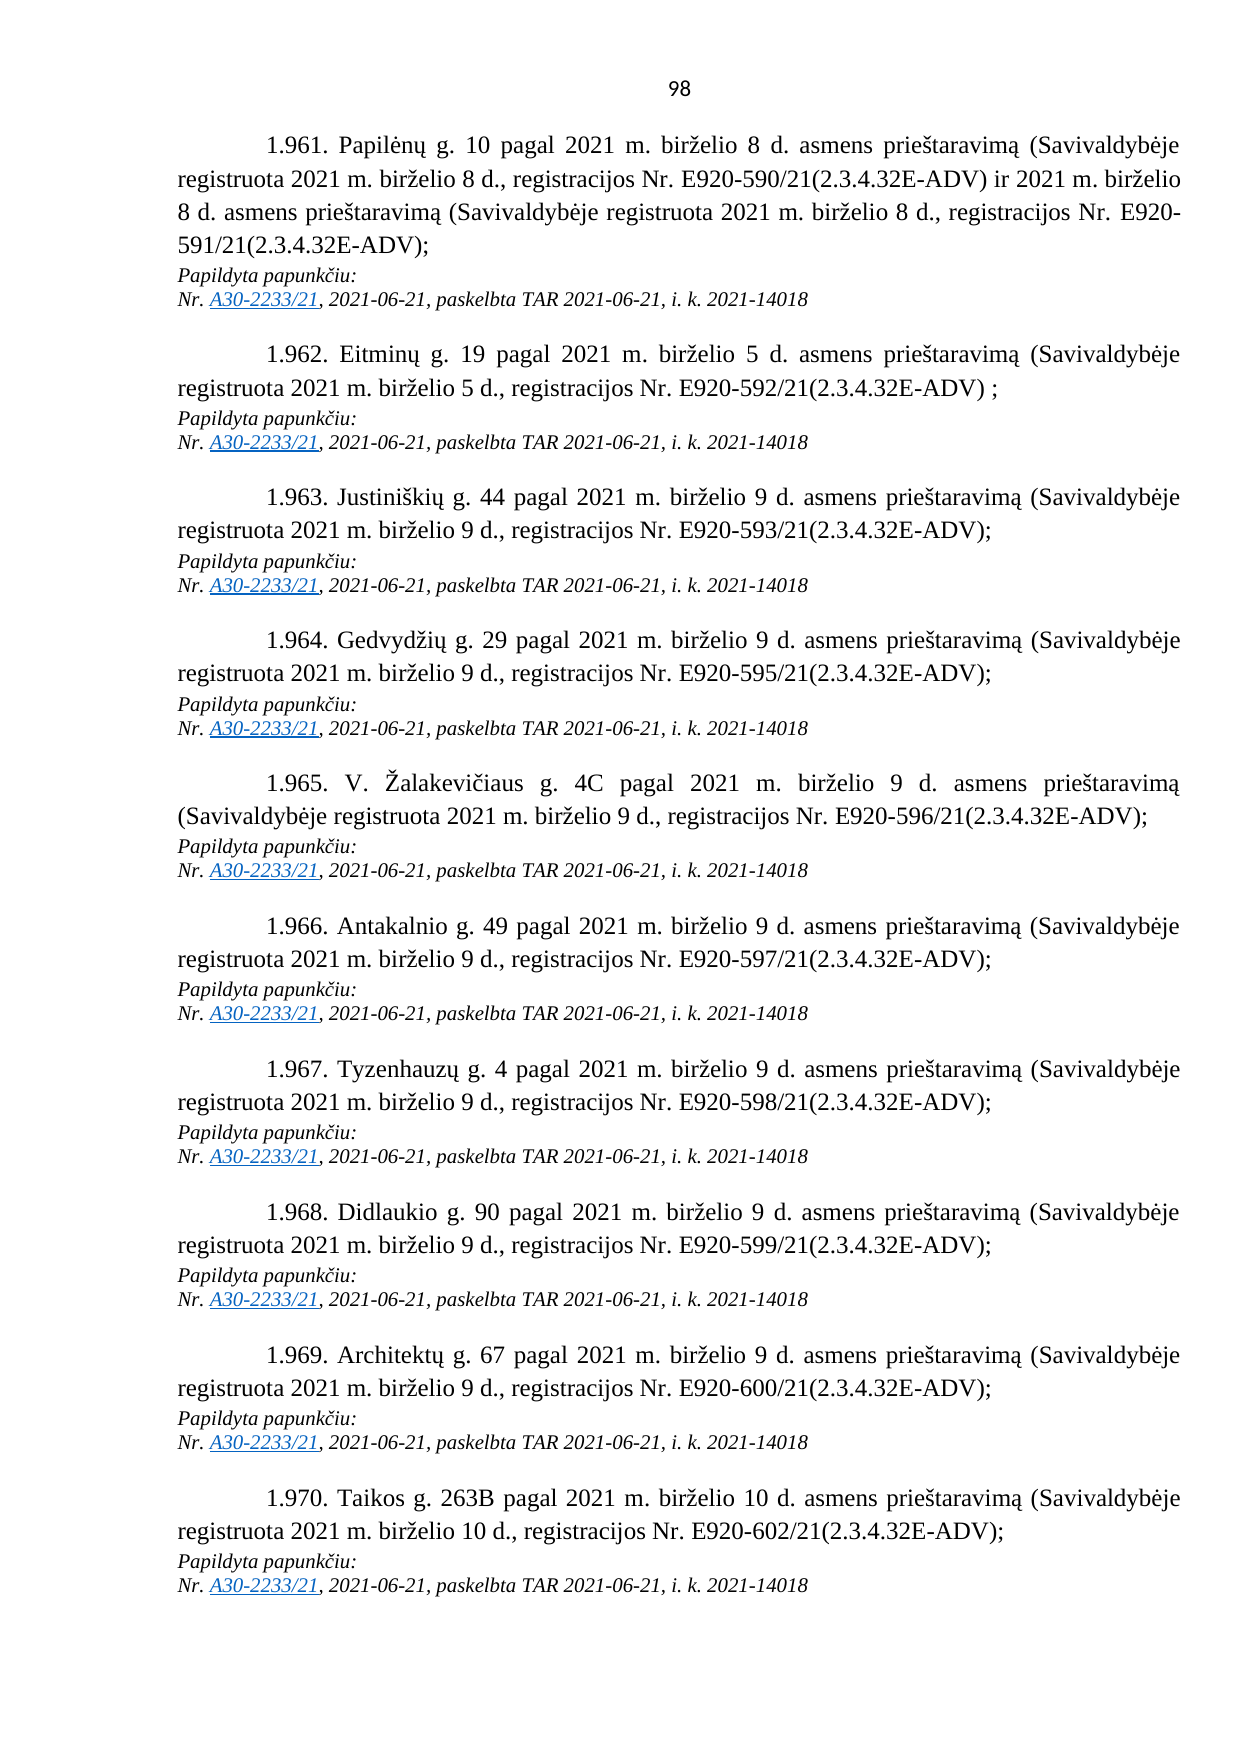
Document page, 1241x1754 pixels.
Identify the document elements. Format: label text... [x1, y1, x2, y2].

text Papildyta papunkčiu: [177, 691, 1181, 716]
text 1.968. Didlaukio g. 90 pagal 2021 m. birželio 9 d. asmens prieštaravimą (Savivaldybėje registruota 2021 m. birželio 9 d., registracijos Nr. E920-599/21(2.3.4.32E-ADV); [177, 1197, 1181, 1259]
text Papildyta papunkčiu: [177, 548, 1181, 573]
text Papildyta papunkčiu: [177, 1120, 1181, 1144]
text Nr. A30-2233/21, 2021-06-21, paskelbta TAR 2021-06-21, i. k. 2021-14018 [177, 1144, 1181, 1168]
text Nr. A30-2233/21, 2021-06-21, paskelbta TAR 2021-06-21, i. k. 2021-14018 [177, 430, 1181, 454]
text Papildyta papunkčiu: [177, 406, 1181, 430]
text 1.964. Gedvydžių g. 29 pagal 2021 m. birželio 9 d. asmens prieštaravimą (Savivaldybėje registruota 2021 m. birželio 9 d., registracijos Nr. E920-595/21(2.3.4.32E-ADV); [177, 625, 1181, 687]
text 1.966. Antakalnio g. 49 pagal 2021 m. birželio 9 d. asmens prieštaravimą (Savivaldybėje registruota 2021 m. birželio 9 d., registracijos Nr. E920-597/21(2.3.4.32E-ADV); [177, 911, 1181, 973]
text Papildyta papunkčiu: [177, 1549, 1181, 1573]
text 1.961. Papilėnų g. 10 pagal 2021 m. birželio 8 d. asmens prieštaravimą (Savivaldybėje registruota 2021 m. birželio 8 d., registracijos Nr. E920-590/21(2.3.4.32E-ADV) ir 2021 m. birželio 8 d. asmens prieštaravimą (Savivaldybėje registruota 2021 m. birželio 8 d., registracijos Nr. E920-591/21(2.3.4.32E-ADV); [177, 131, 1181, 258]
text Papildyta papunkčiu: [177, 834, 1181, 858]
text Nr. A30-2233/21, 2021-06-21, paskelbta TAR 2021-06-21, i. k. 2021-14018 [177, 1573, 1181, 1597]
text Nr. A30-2233/21, 2021-06-21, paskelbta TAR 2021-06-21, i. k. 2021-14018 [177, 1430, 1181, 1454]
text 1.969. Architektų g. 67 pagal 2021 m. birželio 9 d. asmens prieštaravimą (Savivaldybėje registruota 2021 m. birželio 9 d., registracijos Nr. E920-600/21(2.3.4.32E-ADV); [177, 1340, 1181, 1402]
text Papildyta papunkčiu: [177, 1263, 1181, 1287]
text 1.963. Justiniškių g. 44 pagal 2021 m. birželio 9 d. asmens prieštaravimą (Savivaldybėje registruota 2021 m. birželio 9 d., registracijos Nr. E920-593/21(2.3.4.32E-ADV); [177, 482, 1181, 544]
text Nr. A30-2233/21, 2021-06-21, paskelbta TAR 2021-06-21, i. k. 2021-14018 [177, 573, 1181, 597]
text Papildyta papunkčiu: [177, 977, 1181, 1001]
text Nr. A30-2233/21, 2021-06-21, paskelbta TAR 2021-06-21, i. k. 2021-14018 [177, 1287, 1181, 1311]
text Nr. A30-2233/21, 2021-06-21, paskelbta TAR 2021-06-21, i. k. 2021-14018 [177, 1001, 1181, 1025]
text 1.967. Tyzenhauzų g. 4 pagal 2021 m. birželio 9 d. asmens prieštaravimą (Savivaldybėje registruota 2021 m. birželio 9 d., registracijos Nr. E920-598/21(2.3.4.32E-ADV); [177, 1054, 1181, 1116]
text Nr. A30-2233/21, 2021-06-21, paskelbta TAR 2021-06-21, i. k. 2021-14018 [177, 858, 1181, 882]
text Papildyta papunkčiu: [177, 1406, 1181, 1430]
text Nr. A30-2233/21, 2021-06-21, paskelbta TAR 2021-06-21, i. k. 2021-14018 [177, 716, 1181, 739]
text Papildyta papunkčiu: [177, 263, 1181, 287]
text Nr. A30-2233/21, 2021-06-21, paskelbta TAR 2021-06-21, i. k. 2021-14018 [177, 287, 1181, 311]
text 1.962. Eitminų g. 19 pagal 2021 m. birželio 5 d. asmens prieštaravimą (Savivaldybėje registruota 2021 m. birželio 5 d., registracijos Nr. E920-592/21(2.3.4.32E-ADV) ; [177, 339, 1181, 401]
text 1.965. V. Žalakevičiaus g. 4C pagal 2021 m. birželio 9 d. asmens prieštaravimą (Savivaldybėje registruota 2021 m. birželio 9 d., registracijos Nr. E920-596/21(2.3.4.32E-ADV); [177, 768, 1181, 830]
text 1.970. Taikos g. 263B pagal 2021 m. birželio 10 d. asmens prieštaravimą (Savivaldybėje registruota 2021 m. birželio 10 d., registracijos Nr. E920-602/21(2.3.4.32E-ADV); [177, 1483, 1181, 1545]
